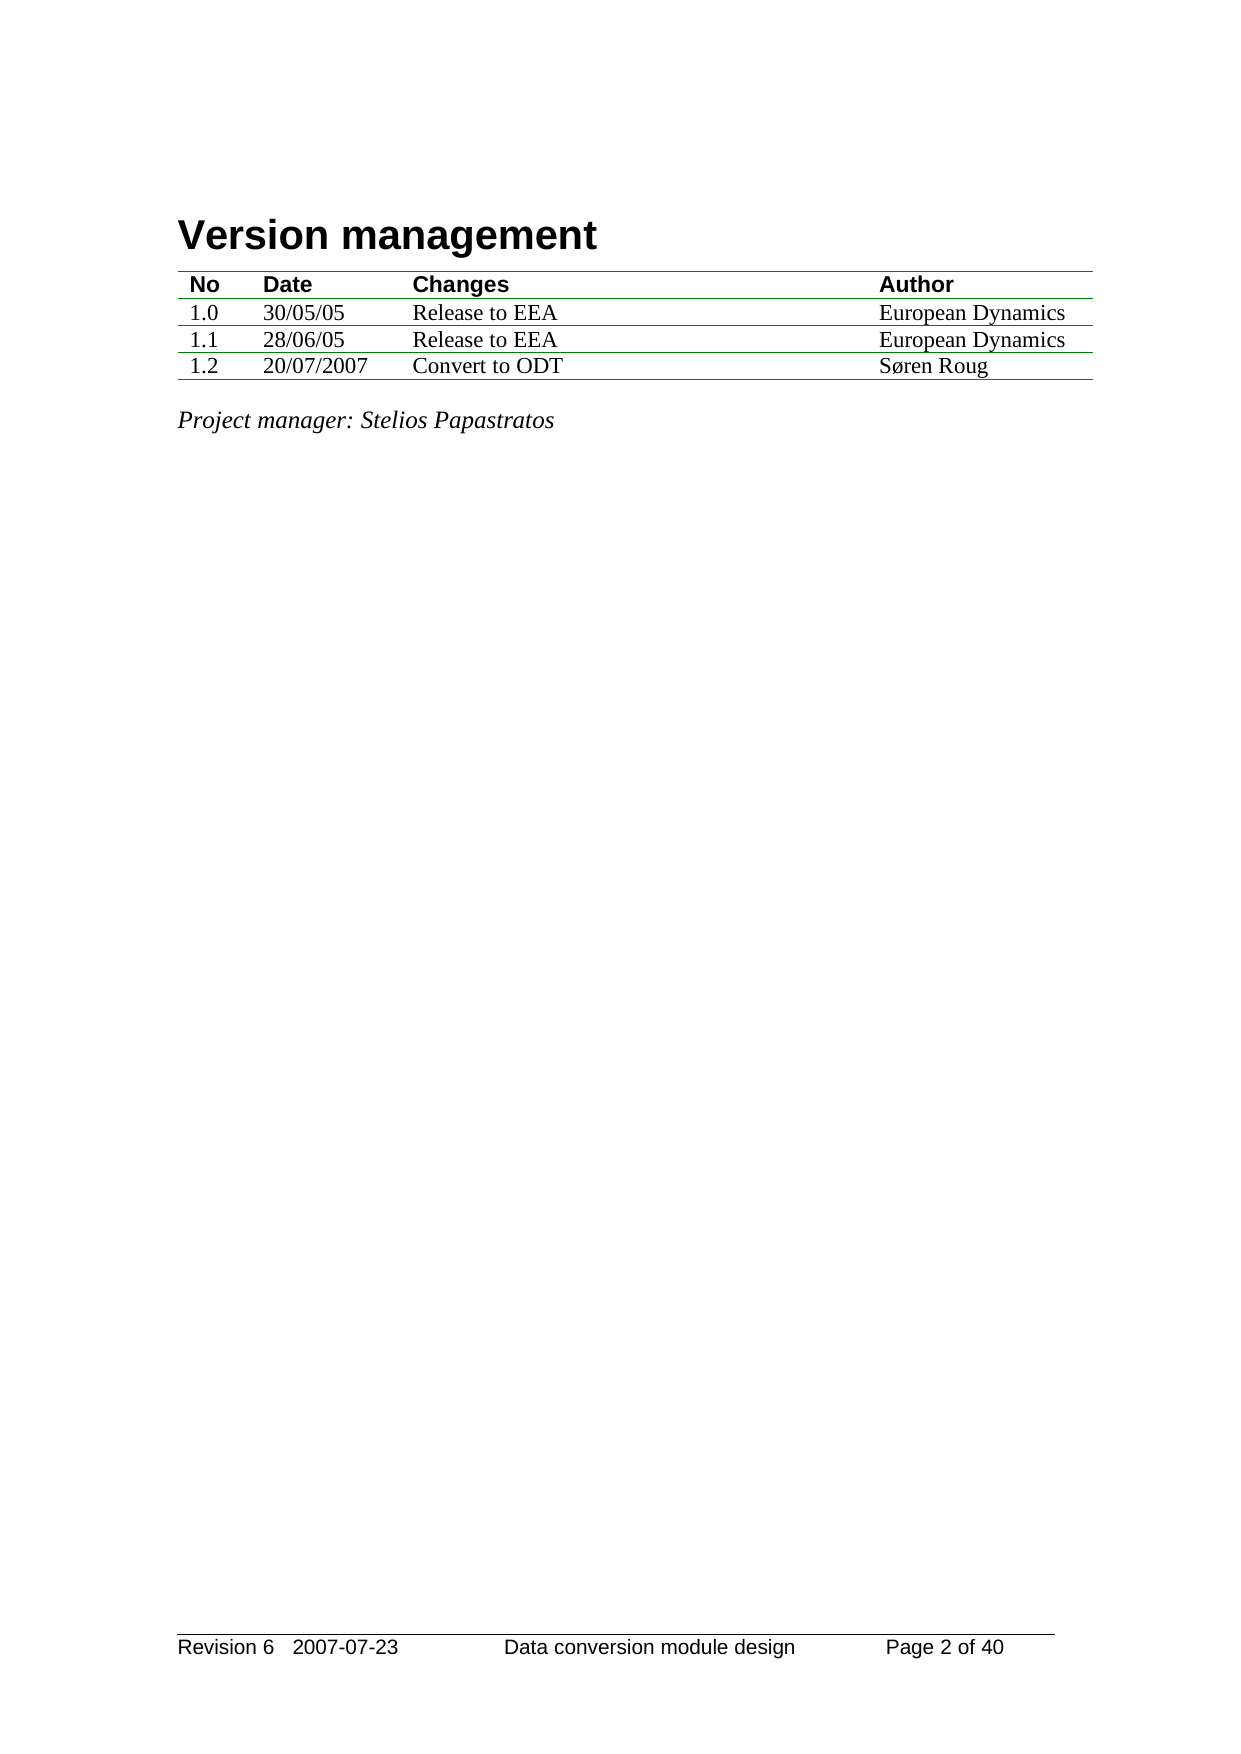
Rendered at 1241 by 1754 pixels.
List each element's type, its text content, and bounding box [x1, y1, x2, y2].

table_cell 30/05/05 [252, 299, 401, 325]
table_header Changes [401, 272, 868, 298]
table_cell 1.1 [178, 326, 252, 352]
table_cell 28/06/05 [252, 326, 401, 352]
table_header Date [252, 272, 401, 298]
subtitle Version management [177, 210, 1092, 258]
table_cell Convert to ODT [401, 353, 868, 379]
table_cell Release to EEA [401, 299, 868, 325]
table_cell Release to EEA [401, 326, 868, 352]
table_cell 1.2 [178, 353, 252, 379]
table_header No [178, 272, 252, 298]
table_cell European Dynamics [868, 299, 1093, 325]
text Project manager: Stelios Papastratos [177, 405, 1092, 434]
table_header Author [868, 272, 1093, 298]
table_cell 20/07/2007 [252, 353, 401, 379]
table_cell European Dynamics [868, 326, 1093, 352]
table_cell Søren Roug [868, 353, 1093, 379]
table_cell 1.0 [178, 299, 252, 325]
